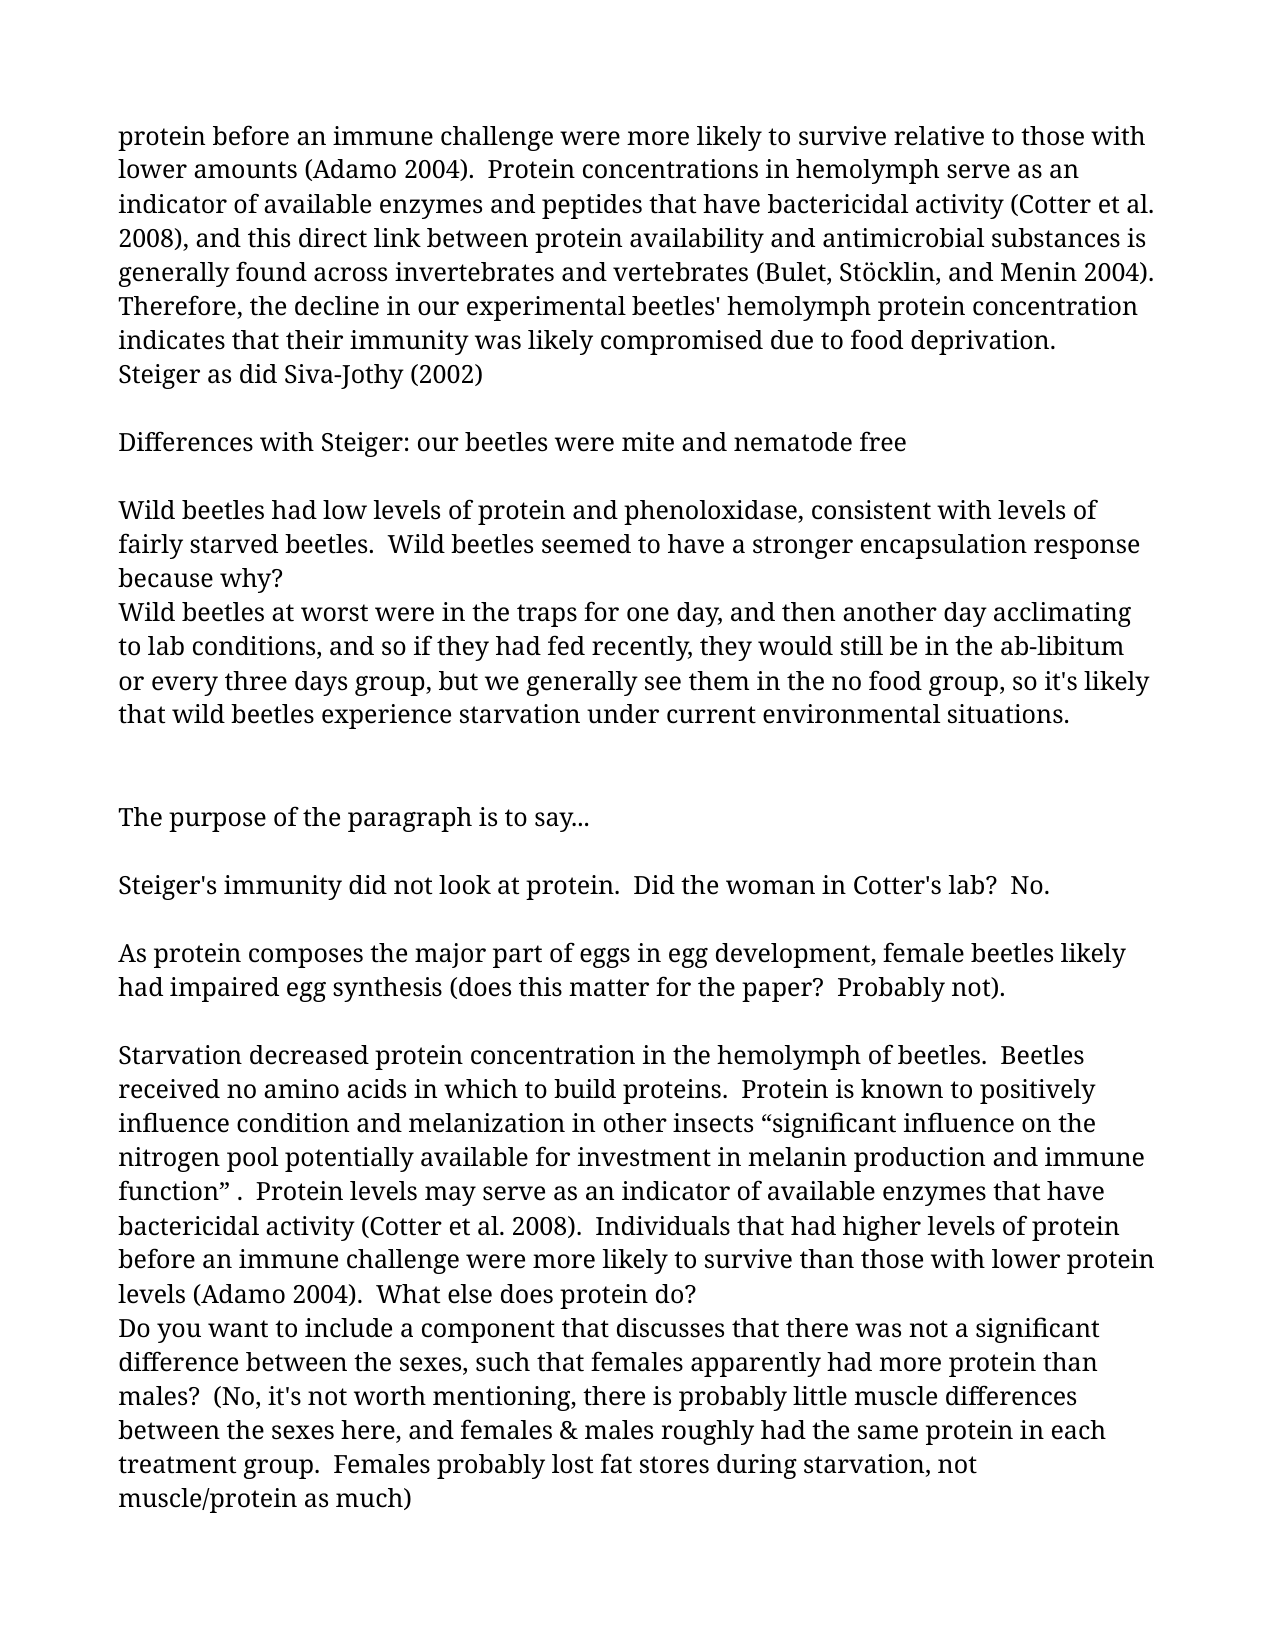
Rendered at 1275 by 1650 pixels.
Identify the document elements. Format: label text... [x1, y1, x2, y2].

text protein before an immune challenge were more likely to survive relative to those with lower amounts (Adamo 2004). Protein concentrations in hemolymph serve as an indicator of available enzymes and peptides that have bactericidal activity (Cotter et al. 2008), and this direct link between protein availability and antimicrobial substances is generally found across invertebrates and vertebrates (Bulet, Stöcklin, and Menin 2004). Therefore, the decline in our experimental beetles' hemolymph protein concentration indicates that their immunity was likely compromised due to food deprivation. [118, 118, 1157, 357]
text Differences with Steiger: our beetles were mite and nematode free [118, 425, 1157, 459]
text Steiger as did Siva-Jothy (2002) [118, 357, 1157, 391]
text The purpose of the paragraph is to say... [118, 799, 1157, 833]
text Wild beetles at worst were in the traps for one day, and then another day acclimating to lab conditions, and so if they had fed recently, they would still be in the ab-libitum or every three days group, but we generally see them in the no food group, so it's likely that wild beetles experience starvation under current environmental situations. [118, 595, 1157, 731]
text Wild beetles had low levels of protein and phenoloxidase, consistent with levels of fairly starved beetles. Wild beetles seemed to have a stronger encapsulation response because why? [118, 493, 1157, 595]
text Starvation decreased protein concentration in the hemolymph of beetles. Beetles received no amino acids in which to build proteins. Protein is known to positively influence condition and melanization in other insects “significant influence on the nitrogen pool potentially available for investment in melanin production and immune function” . Protein levels may serve as an indicator of available enzymes that have bactericidal activity (Cotter et al. 2008). Individuals that had higher levels of protein before an immune challenge were more likely to survive than those with lower protein levels (Adamo 2004). What else does protein do? [118, 1038, 1157, 1310]
text Do you want to include a component that discusses that there was not a significant difference between the sexes, such that females apparently had more protein than males? (No, it's not worth mentioning, there is probably little muscle differences between the sexes here, and females & males roughly had the same protein in each treatment group. Females probably lost fat stores during starvation, not muscle/protein as much) [118, 1310, 1157, 1515]
text Steiger's immunity did not look at protein. Did the woman in Cotter's lab? No. [118, 867, 1157, 902]
text As protein composes the major part of eggs in egg development, female beetles likely had impaired egg synthesis (does this matter for the paper? Probably not). [118, 936, 1157, 1004]
